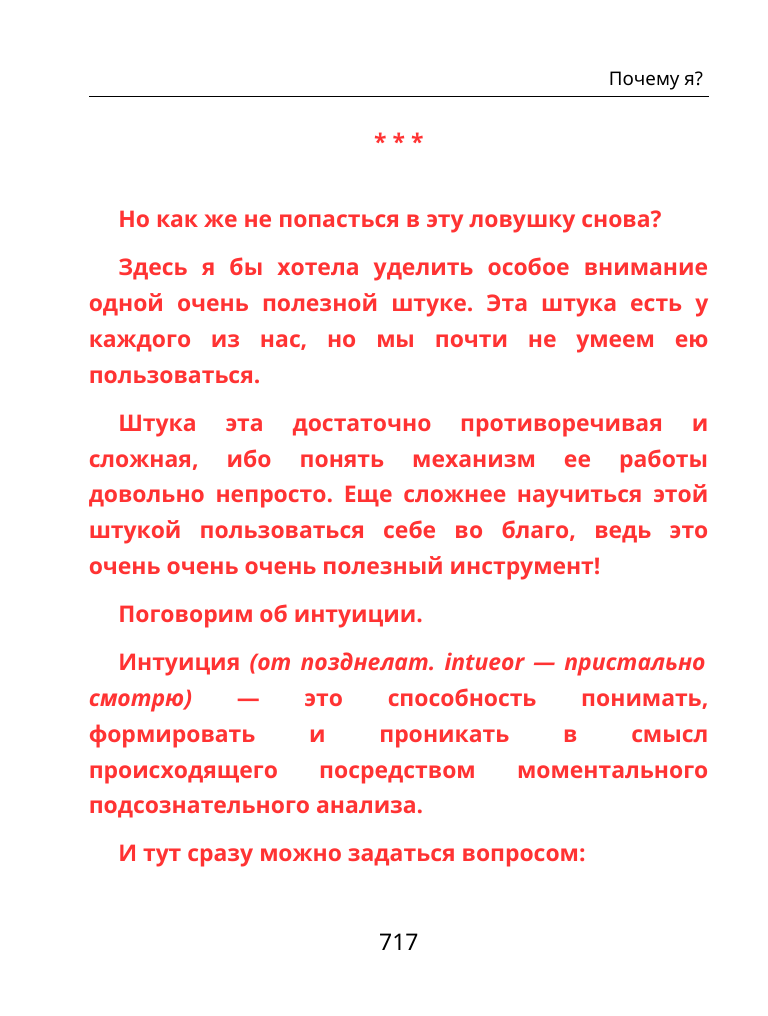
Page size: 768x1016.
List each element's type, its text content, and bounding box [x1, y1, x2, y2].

text Поговорим об интуиции. [88, 598, 709, 629]
text Но как же не попасться в эту ловушку снова? [88, 203, 709, 234]
text Интуиция (от позднелат. intueor — пристально смотрю) — это способность понимать, формировать и проникать в смысл происходящего посредством моментального подсознательного анализа. [88, 646, 709, 821]
text И тут сразу можно задаться вопросом: [88, 837, 709, 868]
subtitle * * * [88, 126, 709, 157]
text Штука эта достаточно противоречивая и сложная, ибо понять механизм ее работы довольно непросто. Еще сложнее научиться этой штукой пользоваться себе во благо, ведь это очень очень очень полезный инструмент! [88, 407, 709, 582]
text Здесь я бы хотела уделить особое внимание одной очень полезной штуке. Эта штука есть у каждого из нас, но мы почти не умеем ею пользоваться. [88, 251, 709, 390]
